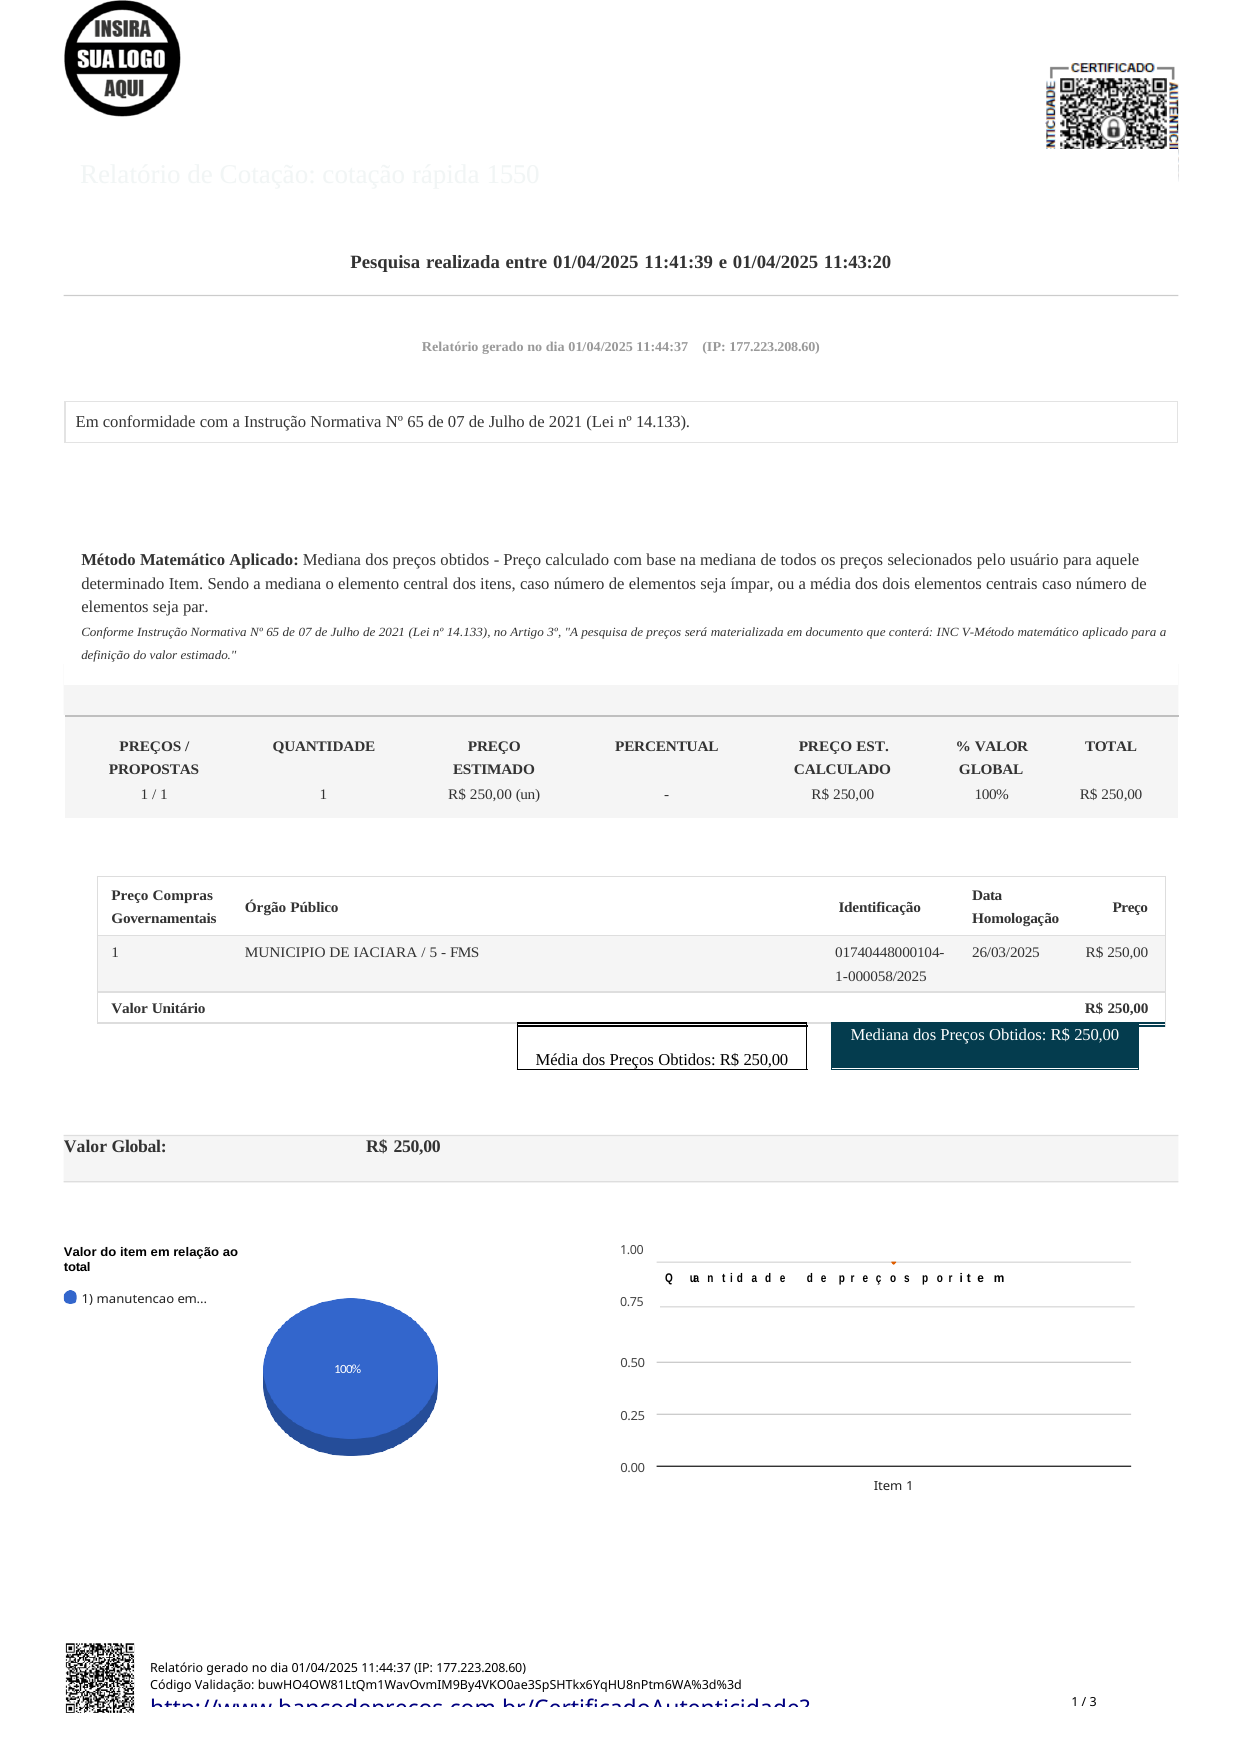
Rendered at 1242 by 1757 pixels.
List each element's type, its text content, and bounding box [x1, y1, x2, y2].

text Relatório gerado no dia 01/04/2025 11:44:37 (IP: 177.223.208.60) [97, 339, 1144, 355]
text [97, 1407, 277, 1424]
table_cell 26/03/2025 [960, 936, 1073, 991]
text Item 1 [605, 1477, 1182, 1494]
table_cell 100% [924, 781, 1053, 818]
text Em conformidade com a Instrução Normativa Nº 65 de 07 de Julho de 2021 (Lei nº 14.133). [75, 412, 1177, 431]
text Conforme Instrução Normativa Nº 65 de 07 de Julho de 2021 (Lei nº 14.133), no Artigo 3º, "A pesquisa de preços será materializada em documento que conterá: INC V-Método matemático aplicado para a definição do valor estimado." [81, 624, 1178, 662]
table_header QUANTIDADE [236, 717, 412, 781]
table_header PERCENTUAL [578, 717, 757, 781]
table_cell 01740448000104- 1-000058/2025 [831, 936, 960, 991]
table_cell [807, 993, 831, 1022]
table_cell MUNICIPIO DE IACIARA / 5 - FMS [232, 936, 517, 991]
table_cell [960, 993, 1073, 1022]
text [97, 1354, 265, 1372]
text Valor do item em relação ao total [64, 1245, 267, 1274]
table_header Data Homologação [960, 877, 1073, 934]
table_header TOTAL [1053, 717, 1178, 781]
table_cell [831, 993, 960, 1022]
text 0.75 [620, 1293, 645, 1311]
table_header PREÇO ESTIMADO [412, 717, 578, 781]
table_cell [97, 1024, 517, 1068]
table_cell [517, 936, 807, 991]
table_cell Média dos Preços Obtidos: R$ 250,00 [518, 1052, 806, 1068]
table_cell R$ 250,00 [1073, 993, 1165, 1022]
table_header PREÇOS / PROPOSTAS [65, 717, 236, 781]
text Método Matemático Aplicado: Mediana dos preços obtidos - Preço calculado com base na mediana de todos os preços selecionados pelo usuário para aquele determinado Item. Sendo a mediana o elemento central dos itens, caso número de elementos seja ímpar, ou a média dos dois elementos centrais caso número de elementos seja par. [81, 550, 1178, 616]
table_cell [1139, 1027, 1165, 1068]
text 0.25 [425, 1407, 1168, 1424]
table_cell [807, 936, 831, 991]
table_cell - [578, 781, 757, 818]
table_cell 1 [98, 936, 232, 991]
text 0.00 [97, 1459, 1168, 1476]
text 0.50 [437, 1354, 1168, 1372]
table_header Identificação [517, 877, 960, 934]
table_cell Mediana dos Preços Obtidos: R$ 250,00 [832, 1027, 1138, 1068]
text 1.00 [620, 1241, 645, 1258]
text Pesquisa realizada entre 01/04/2025 11:41:39 e 01/04/2025 11:43:20 [97, 251, 1144, 273]
table_header PREÇO EST. CALCULADO [757, 717, 924, 781]
table_cell [517, 993, 807, 1021]
table_cell [807, 1024, 831, 1068]
text 1) manutencao em... [81, 1290, 267, 1307]
table_cell 1 [236, 781, 412, 818]
table_cell [232, 993, 517, 1022]
table_cell Valor Unitário [98, 993, 232, 1022]
table_header Preço [1073, 877, 1165, 934]
text Relatório de Cotação: cotação rápida 1550 [80, 158, 1178, 189]
table_cell R$ 250,00 (un) [412, 781, 578, 818]
table_cell R$ 250,00 [757, 781, 924, 818]
table_header Preço Compras Governamentais [98, 877, 232, 934]
table_cell R$ 250,00 [1073, 936, 1165, 991]
table_header Órgão Público [232, 877, 517, 934]
table_cell R$ 250,00 [1053, 781, 1178, 818]
text QQuuaannttiiddaaddee ddee pprreeççooss ppoorr iitteemm [665, 1265, 1183, 1286]
table_cell 1 / 1 [65, 781, 236, 818]
table_header % VALOR GLOBAL [924, 717, 1053, 781]
